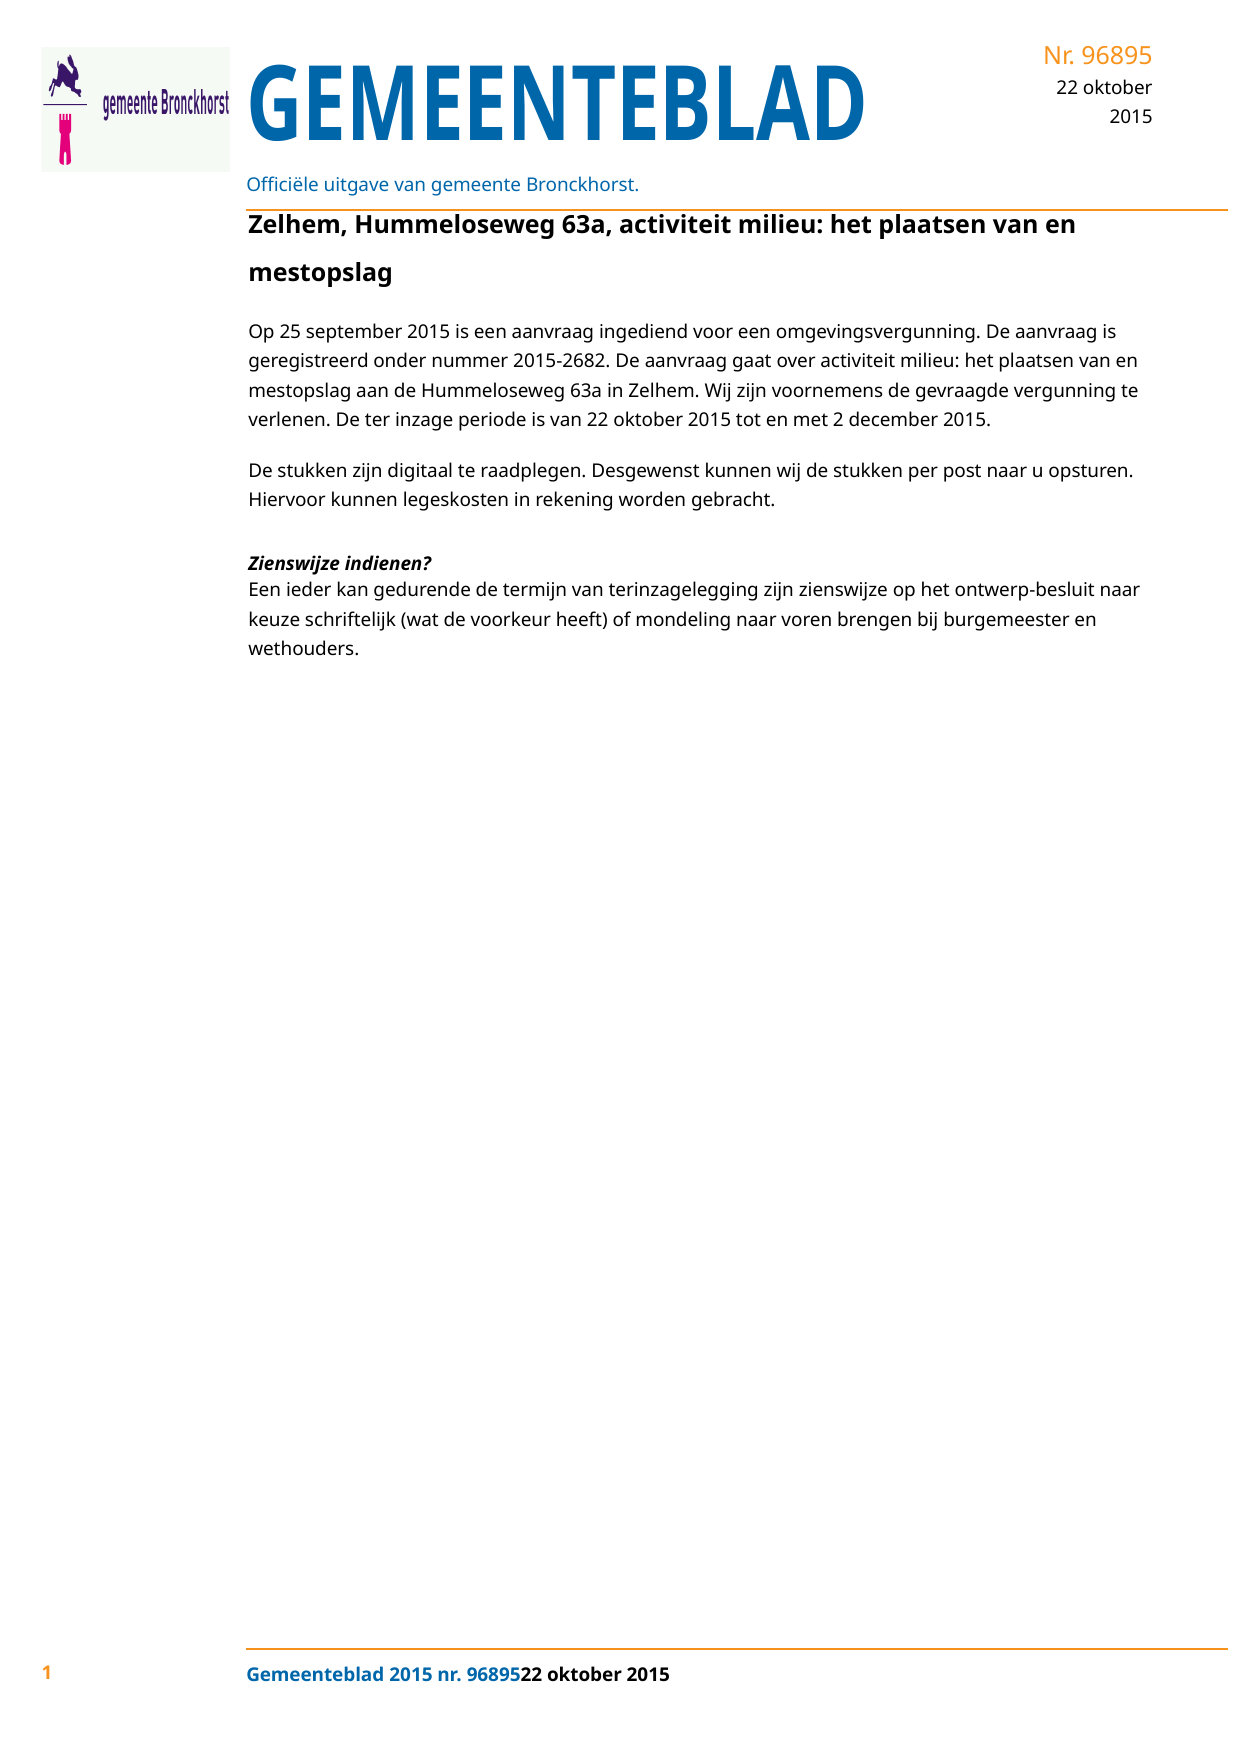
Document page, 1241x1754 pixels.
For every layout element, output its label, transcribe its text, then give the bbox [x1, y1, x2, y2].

text Zelhem, Hummeloseweg 63a, activiteit milieu: het plaatsen van en mestopslag [248, 211, 1152, 288]
picture [41, 47, 231, 172]
text De stukken zijn digitaal te raadplegen. Desgewenst kunnen wij de stukken per post naar u opsturen. Hiervoor kunnen legeskosten in rekening worden gebracht. [248, 457, 1152, 512]
text Zienswijze indienen? [248, 551, 1152, 576]
text Een ieder kan gedurende de termijn van terinzagelegging zijn zienswijze op het ontwerp-besluit naar keuze schriftelijk (wat de voorkeur heeft) of mondeling naar voren brengen bij burgemeester en wethouders. [248, 576, 1152, 661]
text Op 25 september 2015 is een aanvraag ingediend voor een omgevingsvergunning. De aanvraag is geregistreerd onder nummer 2015-2682. De aanvraag gaat over activiteit milieu: het plaatsen van en mestopslag aan de Hummeloseweg 63a in Zelhem. Wij zijn voornemens de gevraagde vergunning te verlenen. De ter inzage periode is van 22 oktober 2015 tot en met 2 december 2015. [248, 318, 1152, 432]
